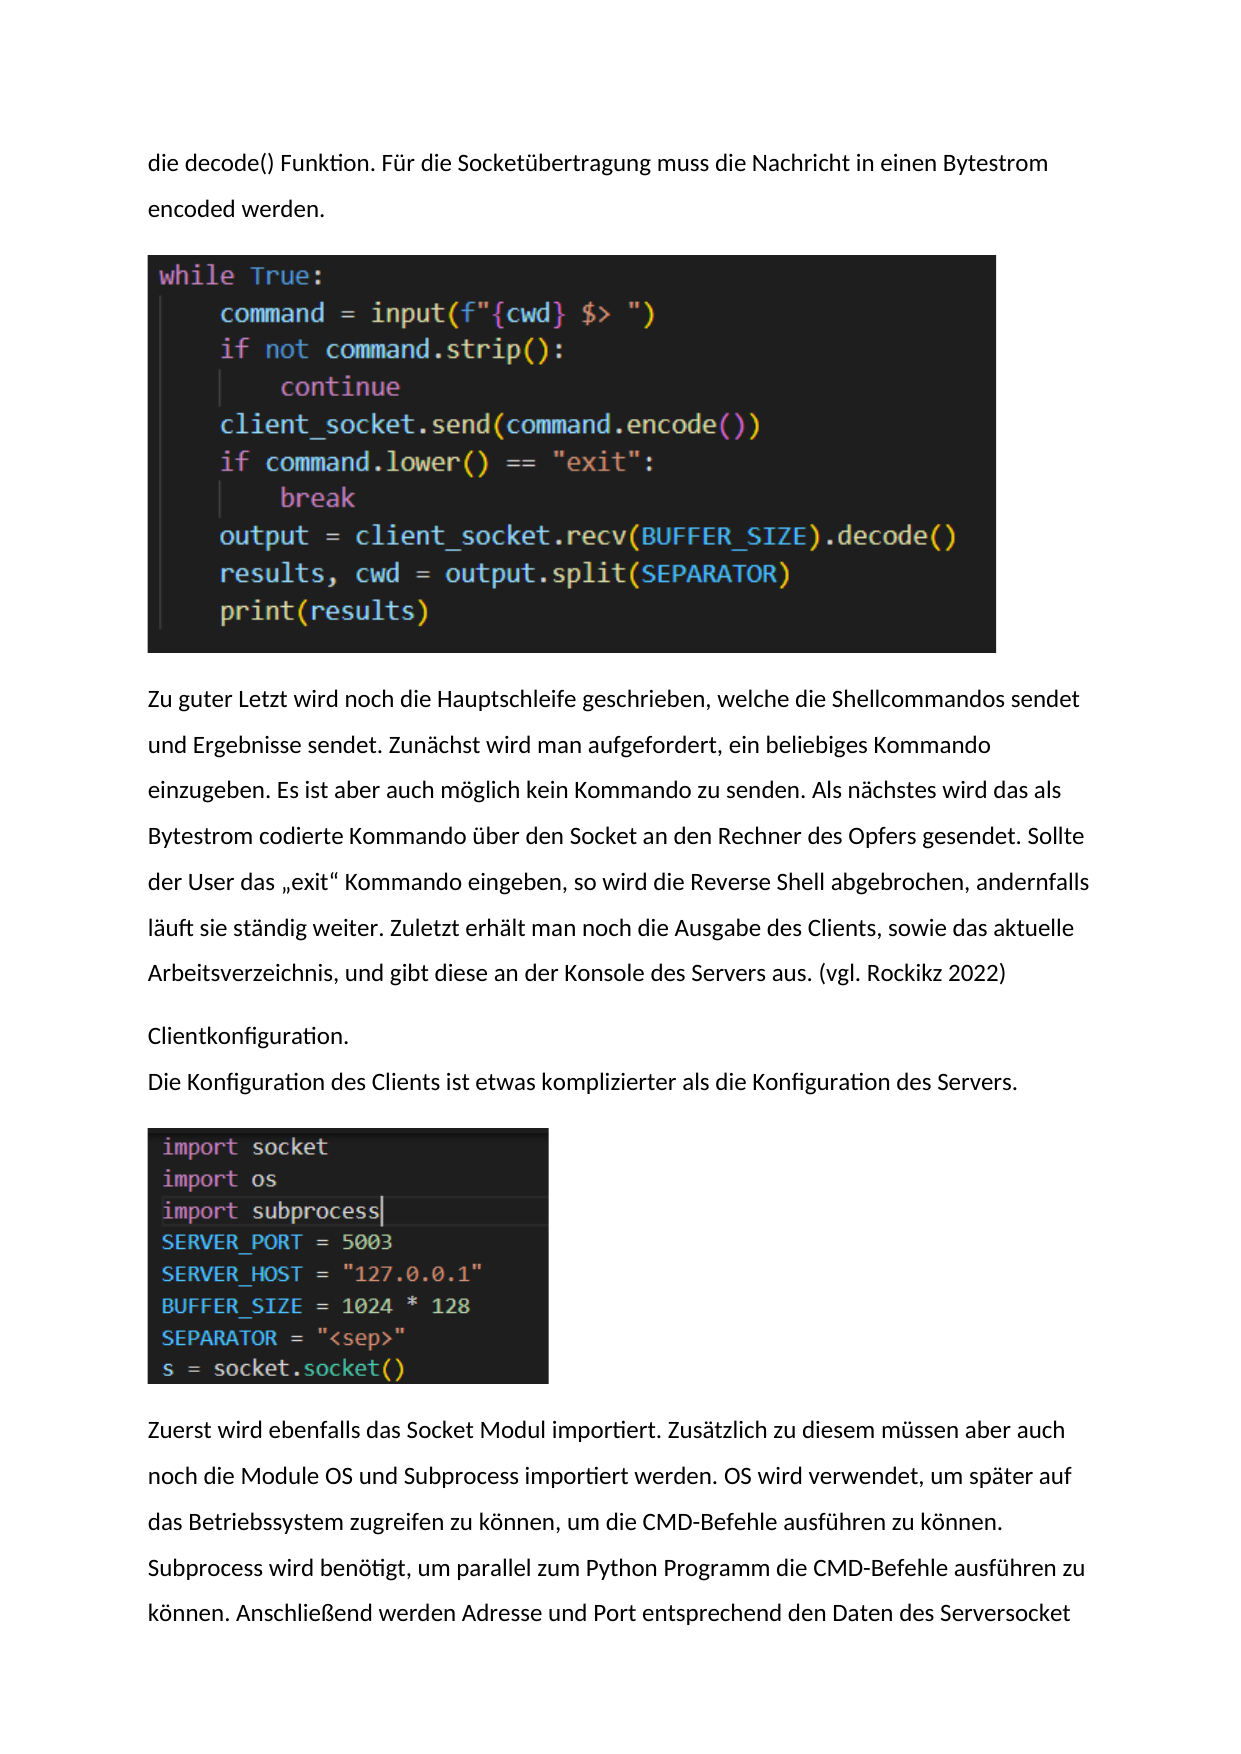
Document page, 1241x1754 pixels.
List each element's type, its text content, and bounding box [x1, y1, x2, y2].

text Zu guter Letzt wird noch die Hauptschleife geschrieben, welche die Shellcommandos sendet und Ergebnisse sendet. Zunächst wird man aufgefordert, ein beliebiges Kommando einzugeben. Es ist aber auch möglich kein Kommando zu senden. Als nächstes wird das als Bytestrom codierte Kommando über den Socket an den Rechner des Opfers gesendet. Sollte der User das „exit“ Kommando eingeben, so wird die Reverse Shell abgebrochen, andernfalls läuft sie ständig weiter. Zuletzt erhält man noch die Ausgabe des Clients, sowie das aktuelle Arbeitsverzeichnis, und gibt diese an der Konsole des Servers aus. (vgl. Rockikz 2022) [148, 683, 1093, 988]
text die decode() Funktion. Für die Socketübertragung muss die Nachricht in einen Bytestrom encoded werden. [148, 148, 1093, 224]
text Zuerst wird ebenfalls das Socket Modul importiert. Zusätzlich zu diesem müssen aber auch noch die Module OS und Subprocess importiert werden. OS wird verwendet, um später auf das Betriebssystem zugreifen zu können, um die CMD-Befehle ausführen zu können. Subprocess wird benötigt, um parallel zum Python Programm die CMD-Befehle ausführen zu können. Anschließend werden Adresse und Port entsprechend den Daten des Serversocket [148, 1414, 1093, 1628]
text Clientkonfiguration. Die Konfiguration des Clients ist etwas komplizierter als die Konfiguration des Servers. [148, 1020, 1093, 1096]
